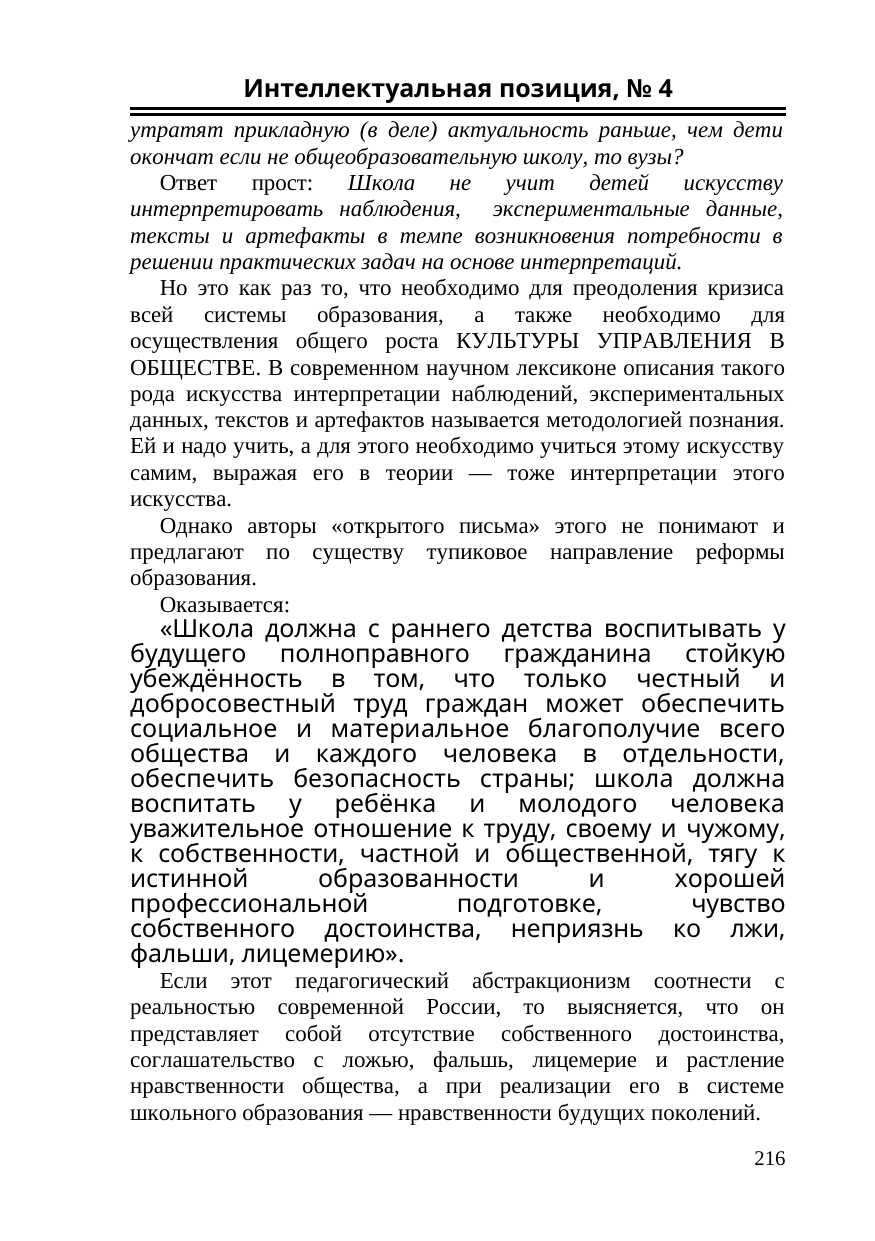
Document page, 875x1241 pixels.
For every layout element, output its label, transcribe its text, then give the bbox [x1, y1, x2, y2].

text Ответ прост: Школа не учит детей искусству интерпретировать наблюдения, экспериментальные данные, тексты и артефакты в темпе возникновения потребности в решении практических задач на основе интерпретаций. [130, 169, 786, 274]
text Если этот педагогический абстракционизм соотнести с реальностью современной России, то выясняется, что он представляет собой отсутствие собственного достоинства, соглашательство с ложью, фальшь, лицемерие и растление нравственности общества, а при реализации его в системе школьного образования — нравственности будущих поколений. [130, 967, 786, 1125]
text Однако авторы «открытого письма» этого не понимают и предлагают по существу тупиковое направление реформы образования. [130, 512, 786, 591]
text Но это как раз то, что необходимо для преодоления кризиса всей системы образования, а также необходимо для осуществления общего роста КУЛЬТУРЫ УПРАВЛЕНИЯ В ОБЩЕСТВЕ. В современном научном лексиконе описания такого рода искусства интерпретации наблюдений, экспериментальных данных, текстов и артефактов называется методологией познания. Ей и надо учить, а для этого необходимо учиться этому искусству самим, выражая его в теории — тоже интерпретации этого искусства. [130, 274, 786, 512]
text Оказывается: [130, 591, 786, 617]
text «Школа должна с раннего детства воспиты­вать у будущего полноправного граждани­на стойкую убеждённость в том, что только честный и добросовестный труд граждан может обеспечить социальное и матери­альное благополучие всего общества и каждого человека в отдельности, обеспе­чить безопасность страны; школа должна воспитать у ребёнка и молодого человека уважительное отношение к труду, своему и чужому, к собственности, частной и обще­ственной, тягу к истинной образованности и хорошей профессиональной подготовке, чувство собственного достоинства, непри­язнь ко лжи, фальши, лицемерию». [130, 617, 786, 967]
text утратят прикладную (в деле) актуальность раньше, чем дети окончат если не общеобразовательную школу, то вузы? [130, 116, 786, 169]
